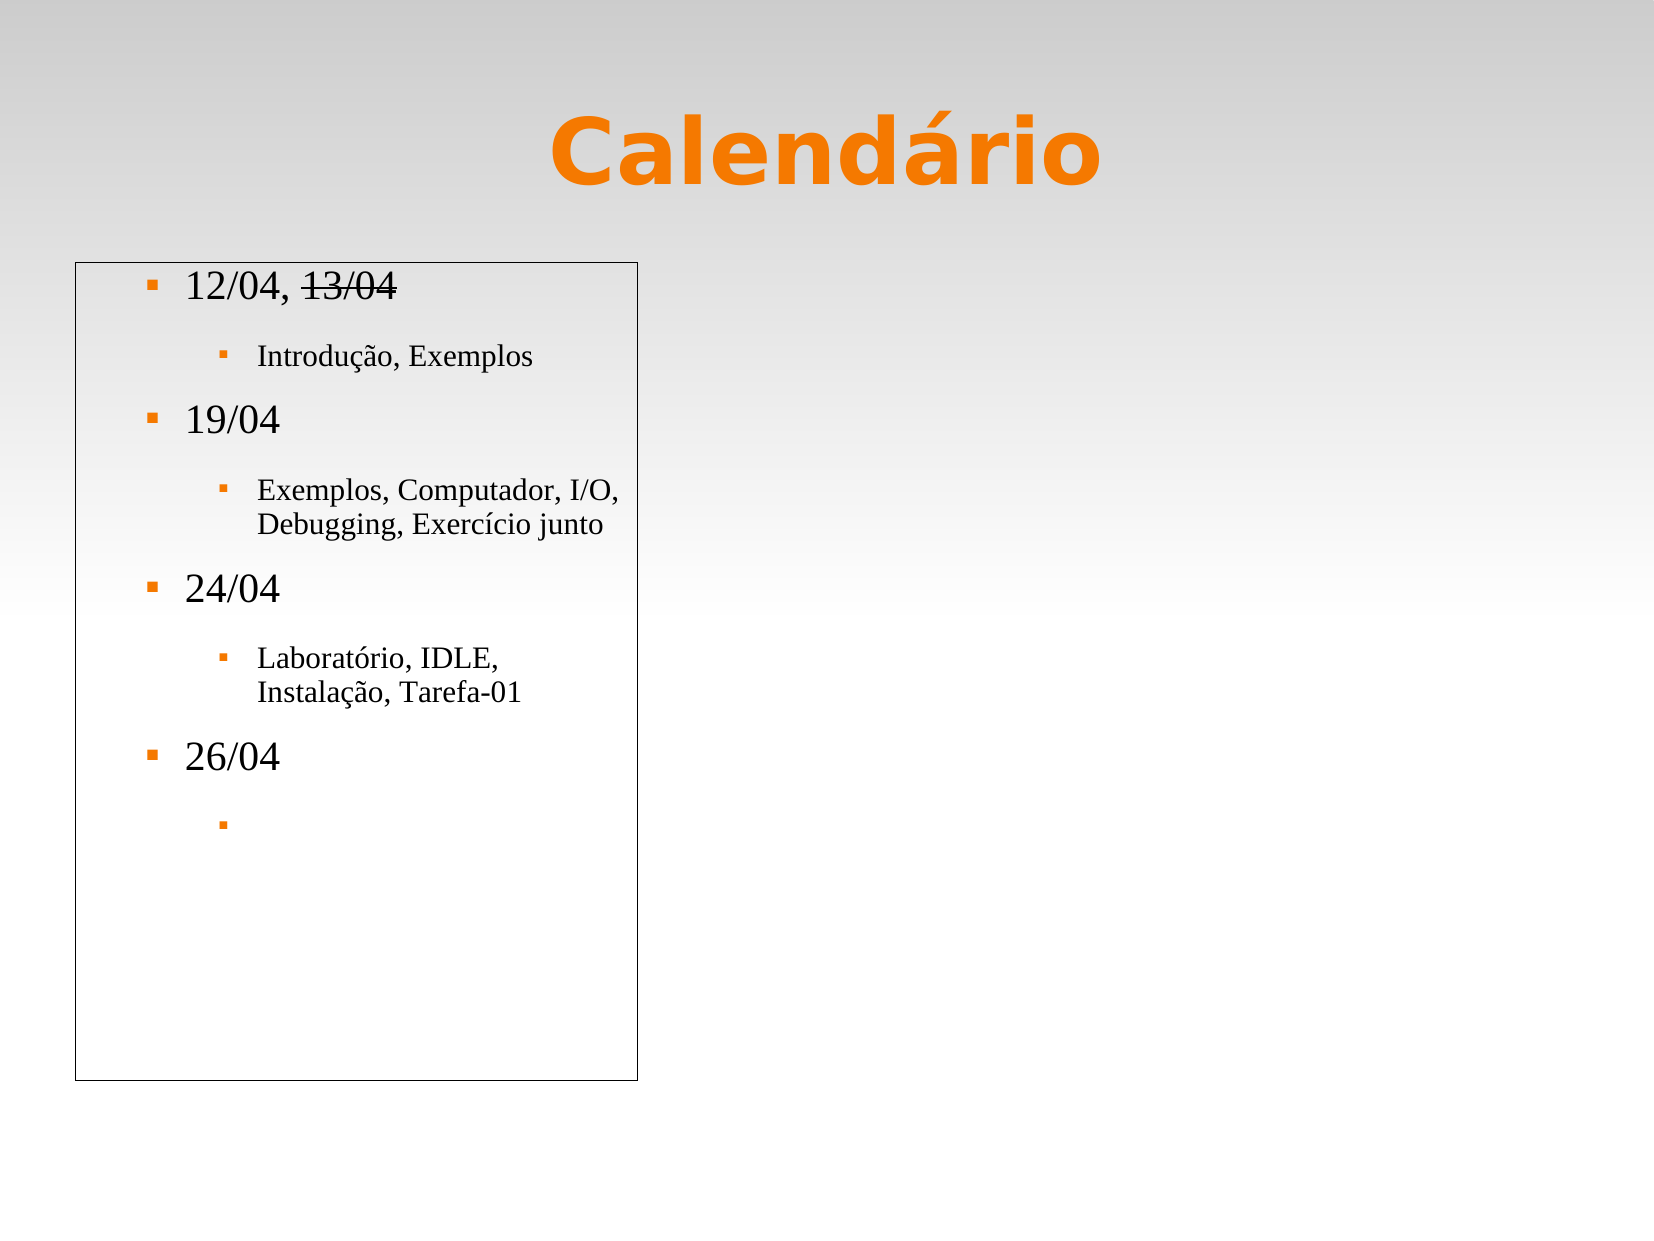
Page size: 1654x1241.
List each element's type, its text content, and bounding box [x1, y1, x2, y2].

title Calendário [82, 49, 1571, 257]
list 12/04, 13/04 Introdução, Exemplos 19/04 Exemplos, Computador, I/O, Debugging, Exercício junto 24/04 Laboratório, IDLE, Instalação, Tarefa-01 26/04 [75, 262, 638, 1081]
